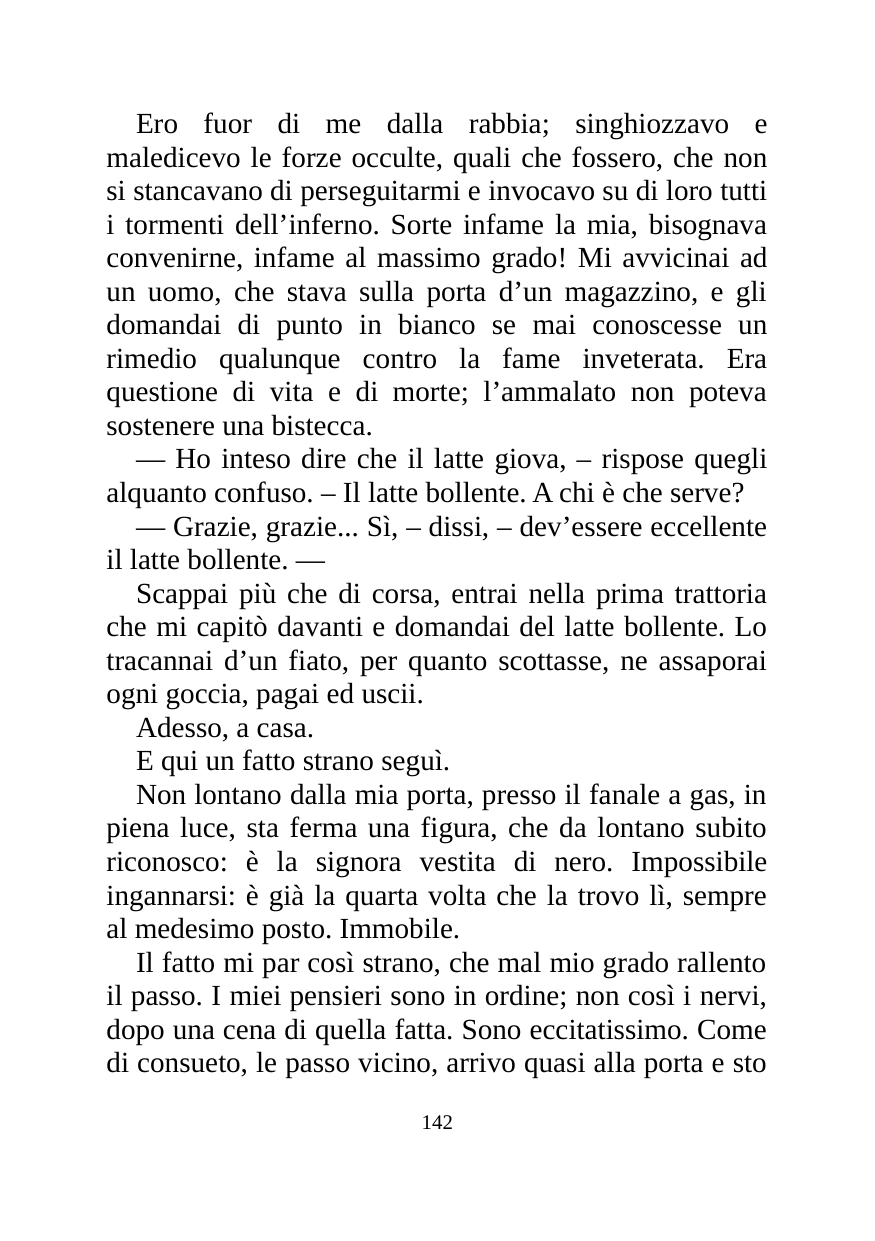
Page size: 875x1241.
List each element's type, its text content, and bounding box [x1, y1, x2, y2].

text Scappai più che di corsa, entrai nella prima trattoria che mi capitò davanti e domandai del latte bollente. Lo tracannai d’un fiato, per quanto scottasse, ne assaporai ogni goccia, pagai ed uscii. [106, 576, 768, 710]
text — Ho inteso dire che il latte giova, – rispose quegli alquanto confuso. – Il latte bollente. A chi è che serve? [106, 442, 768, 509]
text — Grazie, grazie... Sì, – dissi, – dev’essere eccellente il latte bollente. — [106, 509, 768, 576]
text E qui un fatto strano seguì. [106, 743, 768, 777]
text Adesso, a casa. [106, 710, 768, 743]
text Non lontano dalla mia porta, presso il fanale a gas, in piena luce, sta ferma una figura, che da lontano subito riconosco: è la signora vestita di nero. Impossibile ingannarsi: è già la quarta volta che la trovo lì, sempre al medesimo posto. Immobile. [106, 777, 768, 945]
text Il fatto mi par così strano, che mal mio grado rallento il passo. I miei pensieri sono in ordine; non così i nervi, dopo una cena di quella fatta. Sono eccitatissimo. Come di consueto, le passo vicino, arrivo quasi alla porta e sto [106, 945, 768, 1079]
text Ero fuor di me dalla rabbia; singhiozzavo e maledicevo le forze occulte, quali che fossero, che non si stancavano di perseguitarmi e invocavo su di loro tutti i tormenti dell’inferno. Sorte infame la mia, bisognava convenirne, infame al massimo grado! Mi avvicinai ad un uomo, che stava sulla porta d’un magazzino, e gli domandai di punto in bianco se mai conoscesse un rimedio qualunque contro la fame inveterata. Era questione di vita e di morte; l’ammalato non poteva sostenere una bistecca. [106, 106, 768, 442]
